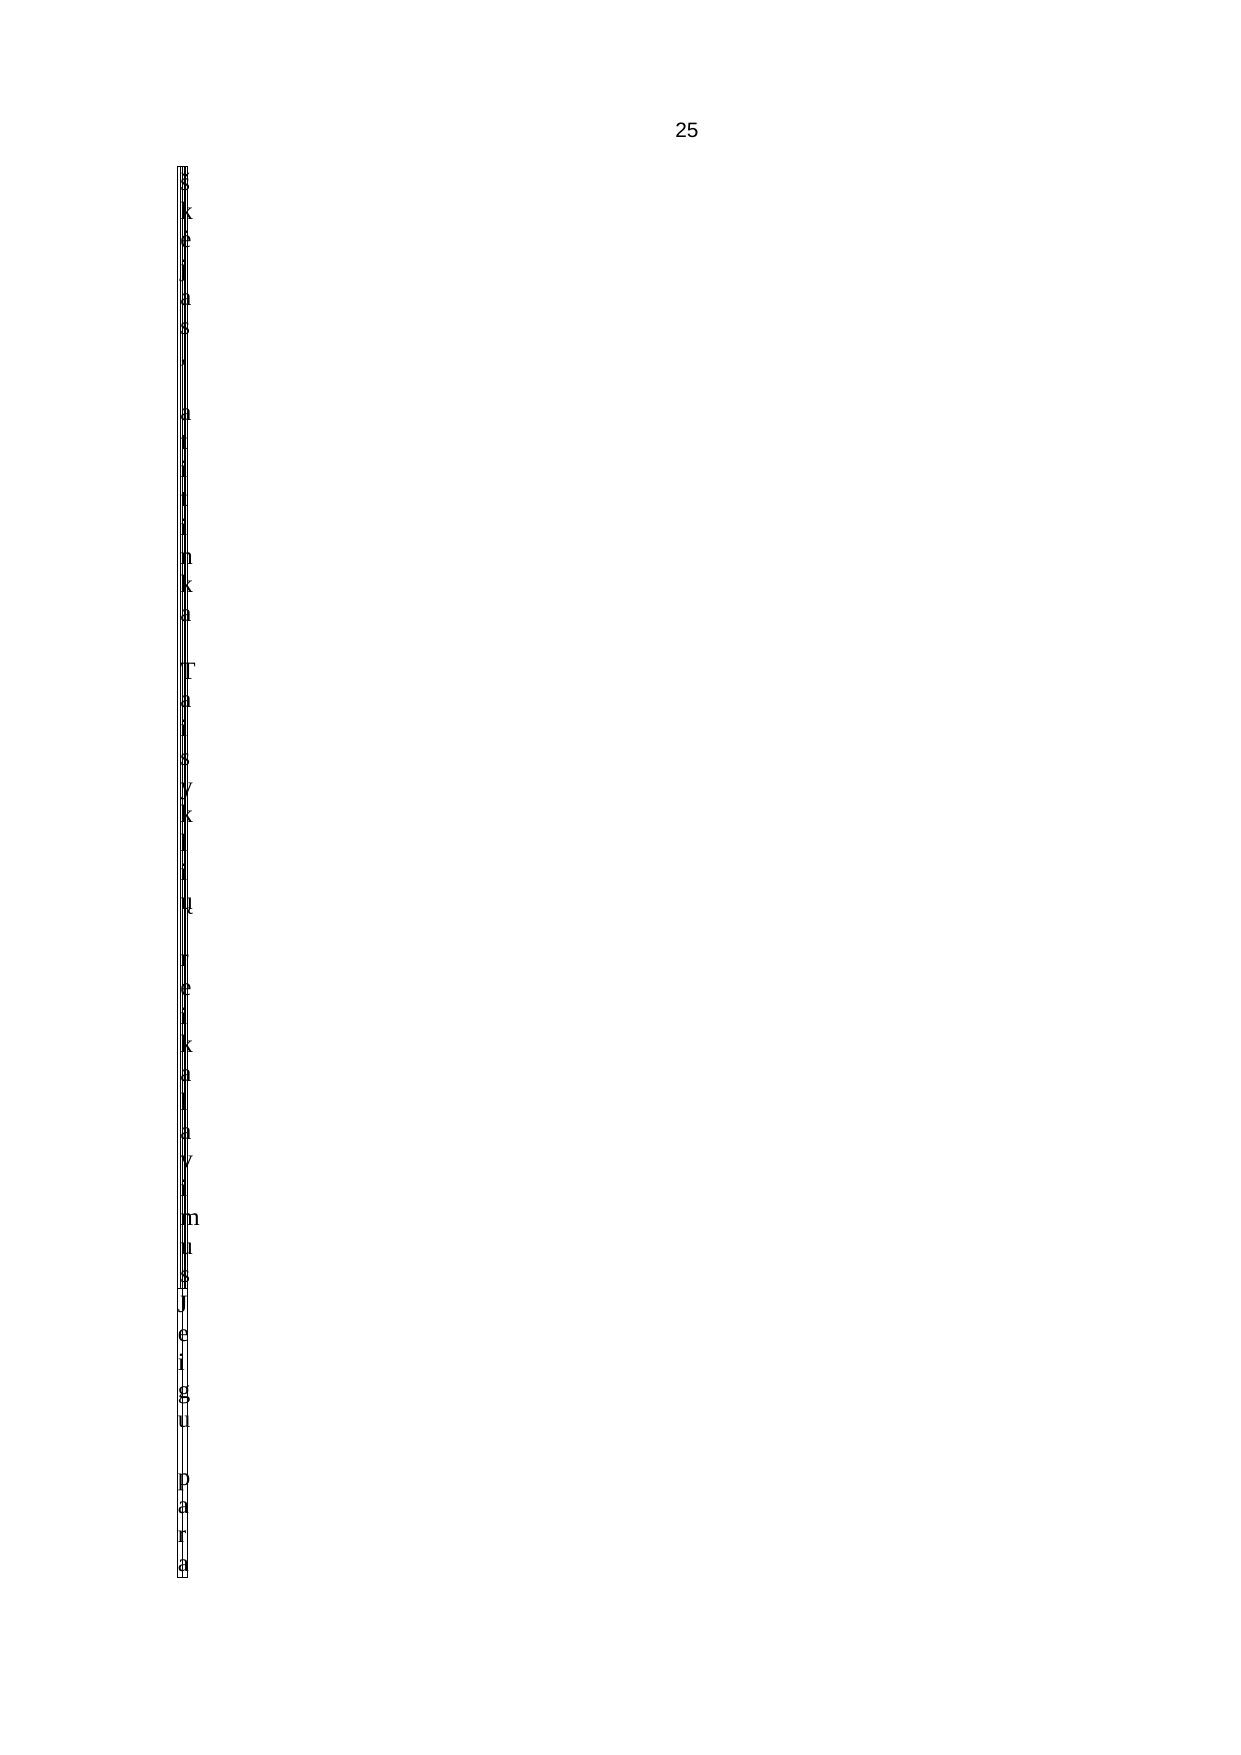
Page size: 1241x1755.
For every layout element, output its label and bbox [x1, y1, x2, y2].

table_cell [183, 1513, 187, 1570]
table_cell [183, 1403, 187, 1474]
table_cell [183, 1289, 187, 1331]
table_cell [183, 1484, 187, 1512]
table_cell [183, 1335, 187, 1386]
